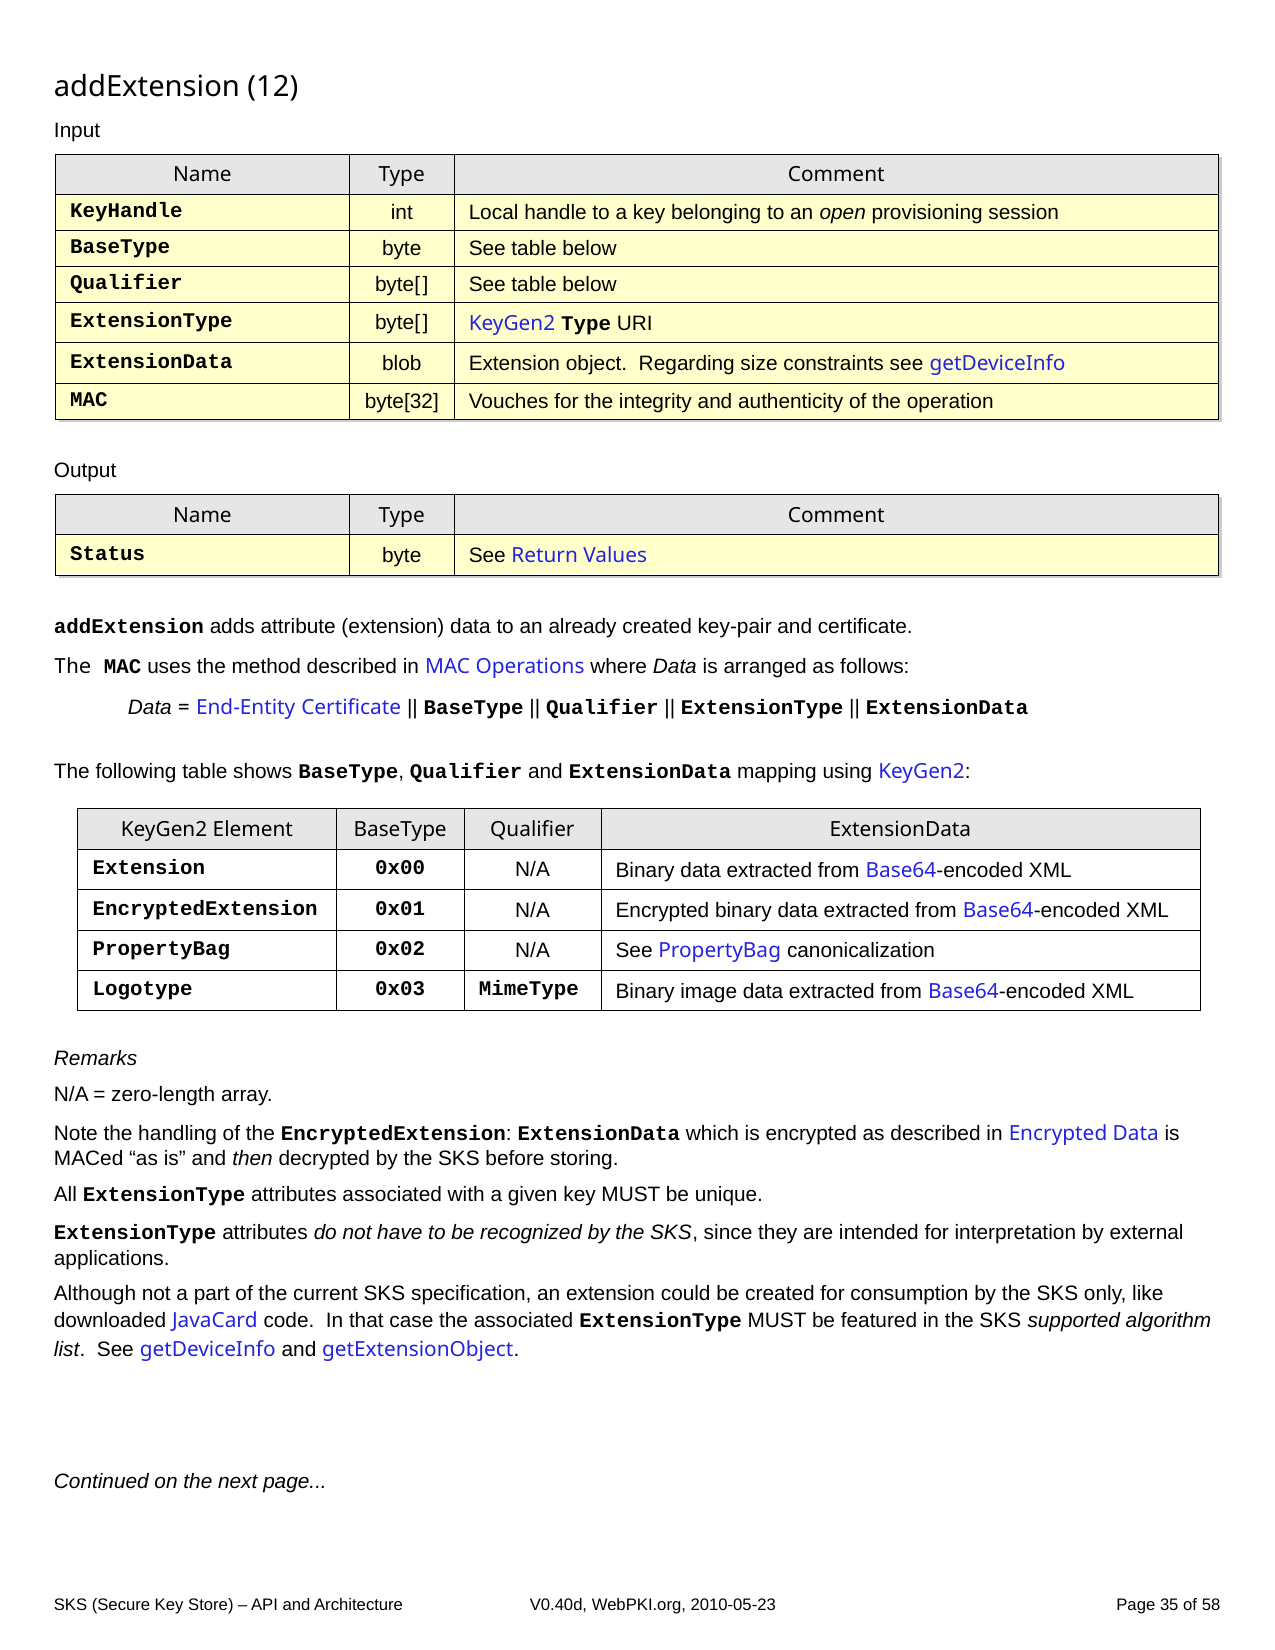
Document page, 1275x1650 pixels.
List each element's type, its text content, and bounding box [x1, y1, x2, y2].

text Input [54, 118, 1221, 142]
table_header Type [350, 495, 454, 534]
text N/A = zero-length array. [54, 1082, 1221, 1106]
text The following table shows BaseType, Qualifier and ExtensionData mapping using KeyGen2: [54, 732, 1221, 808]
text addExtension adds attribute (extension) data to an already created key-pair and certificate. [54, 614, 1221, 640]
table_cell Extension [78, 850, 336, 889]
table_header Comment [455, 495, 1218, 534]
table_cell ExtensionData [56, 343, 349, 383]
table_header Name [56, 155, 349, 194]
table_cell Qualifier [56, 267, 349, 302]
table_cell byte⁮[32] [350, 384, 454, 419]
text Although not a part of the current SKS specification, an extension could be created for consumption by the SKS only, like downloaded JavaCard code. In that case the associated ExtensionType MUST be featured in the SKS supported algorithm list. See getDeviceInfo and getExtensionObject. [54, 1281, 1221, 1362]
table_header Name [56, 495, 349, 534]
table_cell Status [56, 535, 349, 574]
table_cell 0x03 [337, 971, 464, 1010]
table_cell Logotype [78, 971, 336, 1010]
table_cell int [350, 195, 454, 230]
table_cell Encrypted binary data extracted from Base64-encoded XML [602, 890, 1200, 929]
subtitle addExtension (12) [54, 66, 1221, 105]
table_cell See table below [455, 231, 1218, 266]
table_cell Extension object. Regarding size constraints see getDeviceInfo [455, 343, 1218, 383]
text Data = End-Entity Certificate || BaseType || Qualifier || ExtensionType || ExtensionData [54, 692, 1221, 720]
table_cell Local handle to a key belonging to an open provisioning session [455, 195, 1218, 230]
table_cell 0x00 [337, 850, 464, 889]
table_header Qualifier [465, 809, 601, 849]
table_cell MAC [56, 384, 349, 419]
table_cell MimeType [465, 971, 601, 1010]
table_cell ExtensionType [56, 303, 349, 342]
table_cell Binary data extracted from Base64-encoded XML [602, 850, 1200, 889]
table_cell Binary image data extracted from Base64-encoded XML [602, 971, 1200, 1010]
table_cell 0x01 [337, 890, 464, 929]
table_cell EncryptedExtension [78, 890, 336, 929]
text All ExtensionType attributes associated with a given key MUST be unique. [54, 1182, 1221, 1208]
table_cell 0x02 [337, 931, 464, 970]
table_cell KeyGen2 Type URI [455, 303, 1218, 342]
table_header Type [350, 155, 454, 194]
table_cell Vouches for the integrity and authenticity of the operation [455, 384, 1218, 419]
table_cell See PropertyBag canonicalization [602, 931, 1200, 970]
table_cell BaseType [56, 231, 349, 266]
table_header Comment [455, 155, 1218, 194]
table_cell PropertyBag [78, 931, 336, 970]
table_header KeyGen2 Element [78, 809, 336, 849]
table_cell See table below [455, 267, 1218, 302]
text ExtensionType attributes do not have to be recognized by the SKS, since they are intended for interpretation by external applications. [54, 1219, 1221, 1269]
table_cell See Return Values [455, 535, 1218, 574]
table_cell blob [350, 343, 454, 383]
table_cell byte⁮[ ] [350, 267, 454, 302]
table_header BaseType [337, 809, 464, 849]
table_cell KeyHandle [56, 195, 349, 230]
text Continued on the next page... [54, 1469, 1221, 1493]
table_cell N/A [465, 890, 601, 929]
table_cell byte [350, 231, 454, 266]
text Note the handling of the EncryptedExtension: ExtensionData which is encrypted as described in Encrypted Data is MACed “as is” and then decrypted by the SKS before storing. [54, 1118, 1221, 1170]
table_cell N/A [465, 931, 601, 970]
table_cell byte [350, 535, 454, 574]
table_header ExtensionData [602, 809, 1200, 849]
text Output [54, 458, 1221, 482]
text The MAC uses the method described in MAC Operations where Data is arranged as follows: [54, 652, 1221, 680]
table_cell N/A [465, 850, 601, 889]
table_cell byte⁮[ ] [350, 303, 454, 342]
text Remarks [54, 1046, 1221, 1070]
